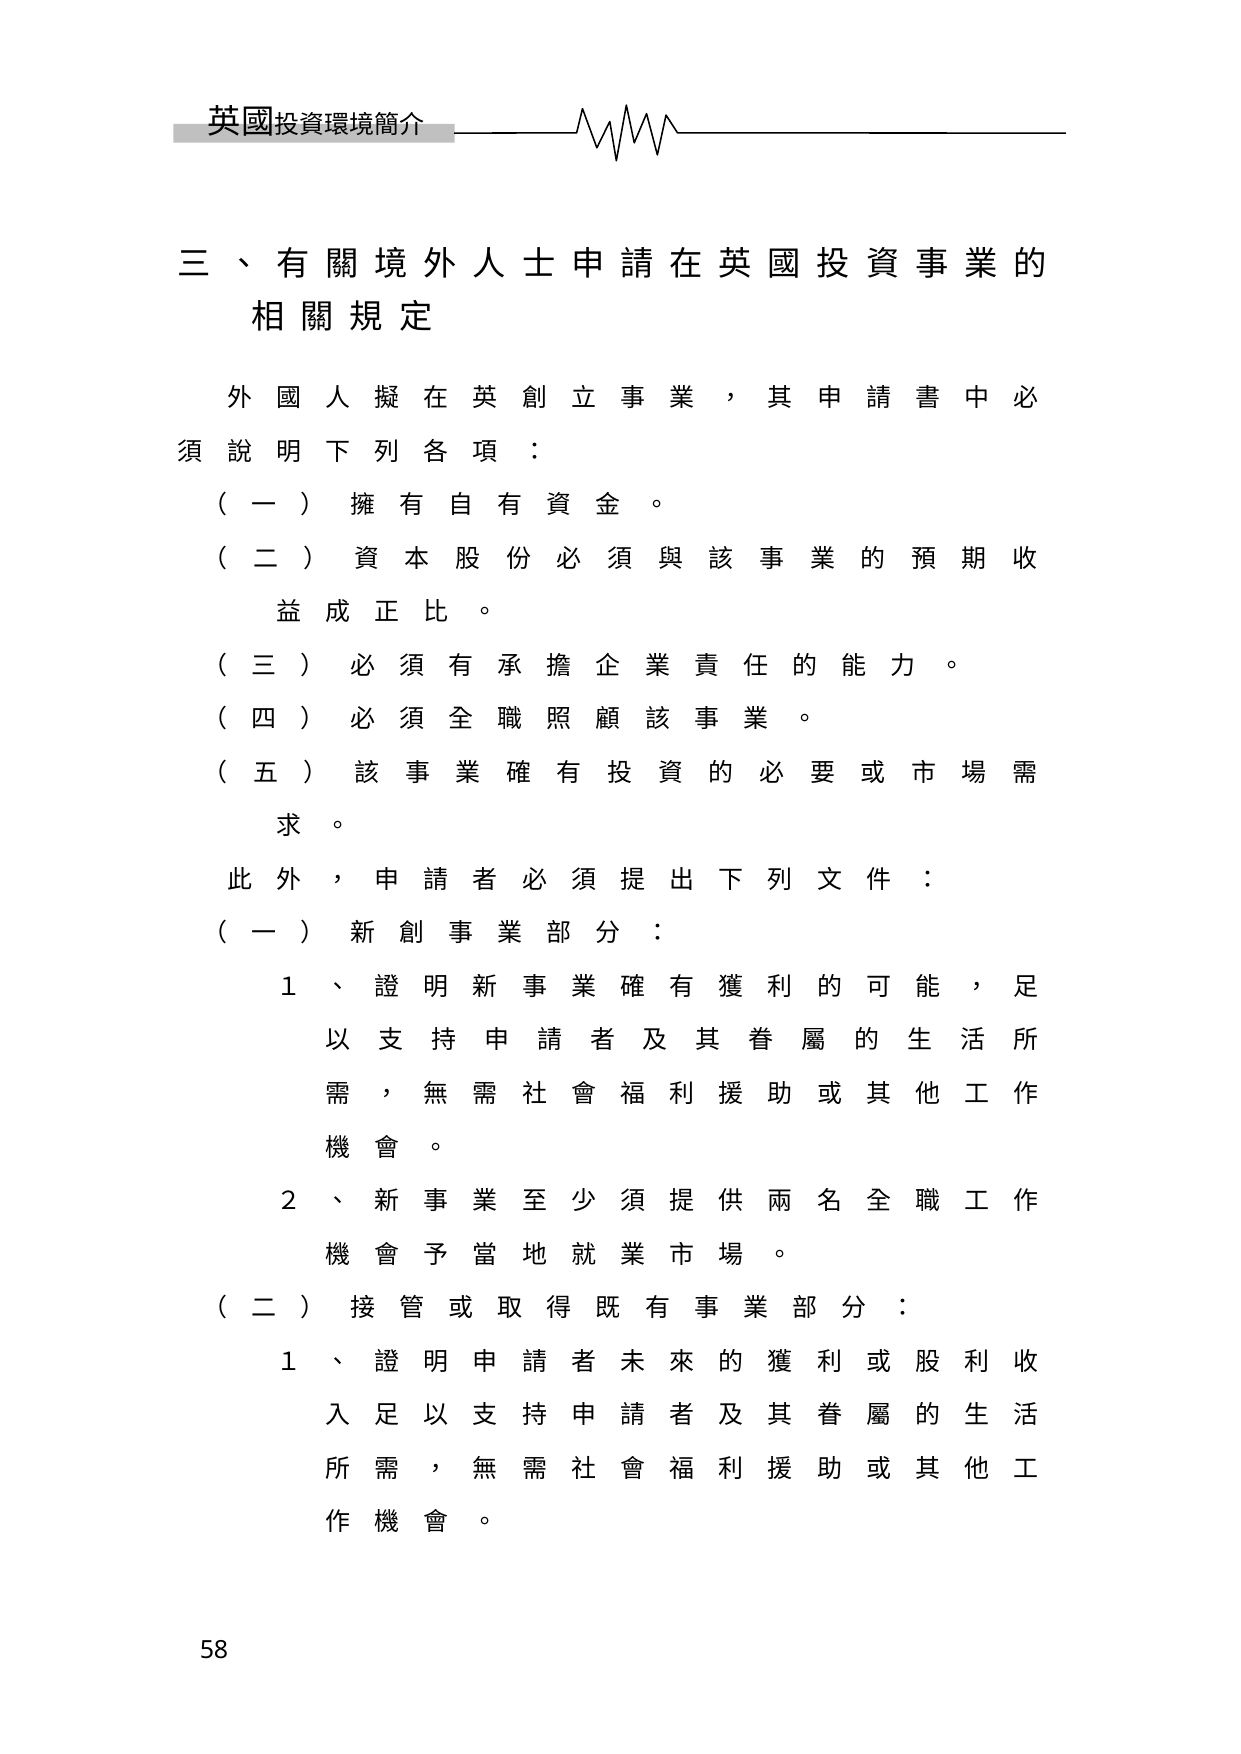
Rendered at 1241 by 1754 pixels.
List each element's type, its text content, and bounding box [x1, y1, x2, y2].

text （二）資本股份必須與該事業的預期收益成正比。 [202, 532, 1063, 639]
text 此外，申請者必須提出下列文件： [178, 853, 1063, 906]
text 外國人擬在英創立事業，其申請書中必須說明下列各項： [178, 371, 1063, 478]
text （一）新創事業部分： [202, 906, 1063, 960]
text 三、有關境外人士申請在英國投資事業的相關規定 [178, 237, 1063, 344]
text （一）擁有自有資金。 [202, 478, 1063, 532]
text １、證明新事業確有獲利的可能，足以支持申請者及其眷屬的生活所需，無需社會福利援助或其他工作機會。 [276, 960, 1063, 1174]
text （二）接管或取得既有事業部分： [202, 1281, 1063, 1335]
text （三）必須有承擔企業責任的能力。 [202, 639, 1063, 692]
text （五）該事業確有投資的必要或市場需求。 [202, 746, 1063, 853]
text １、證明申請者未來的獲利或股利收入足以支持申請者及其眷屬的生活所需，無需社會福利援助或其他工作機會。 [276, 1335, 1063, 1549]
text ２、新事業至少須提供兩名全職工作機會予當地就業市場。 [276, 1174, 1063, 1281]
text （四）必須全職照顧該事業。 [202, 692, 1063, 746]
